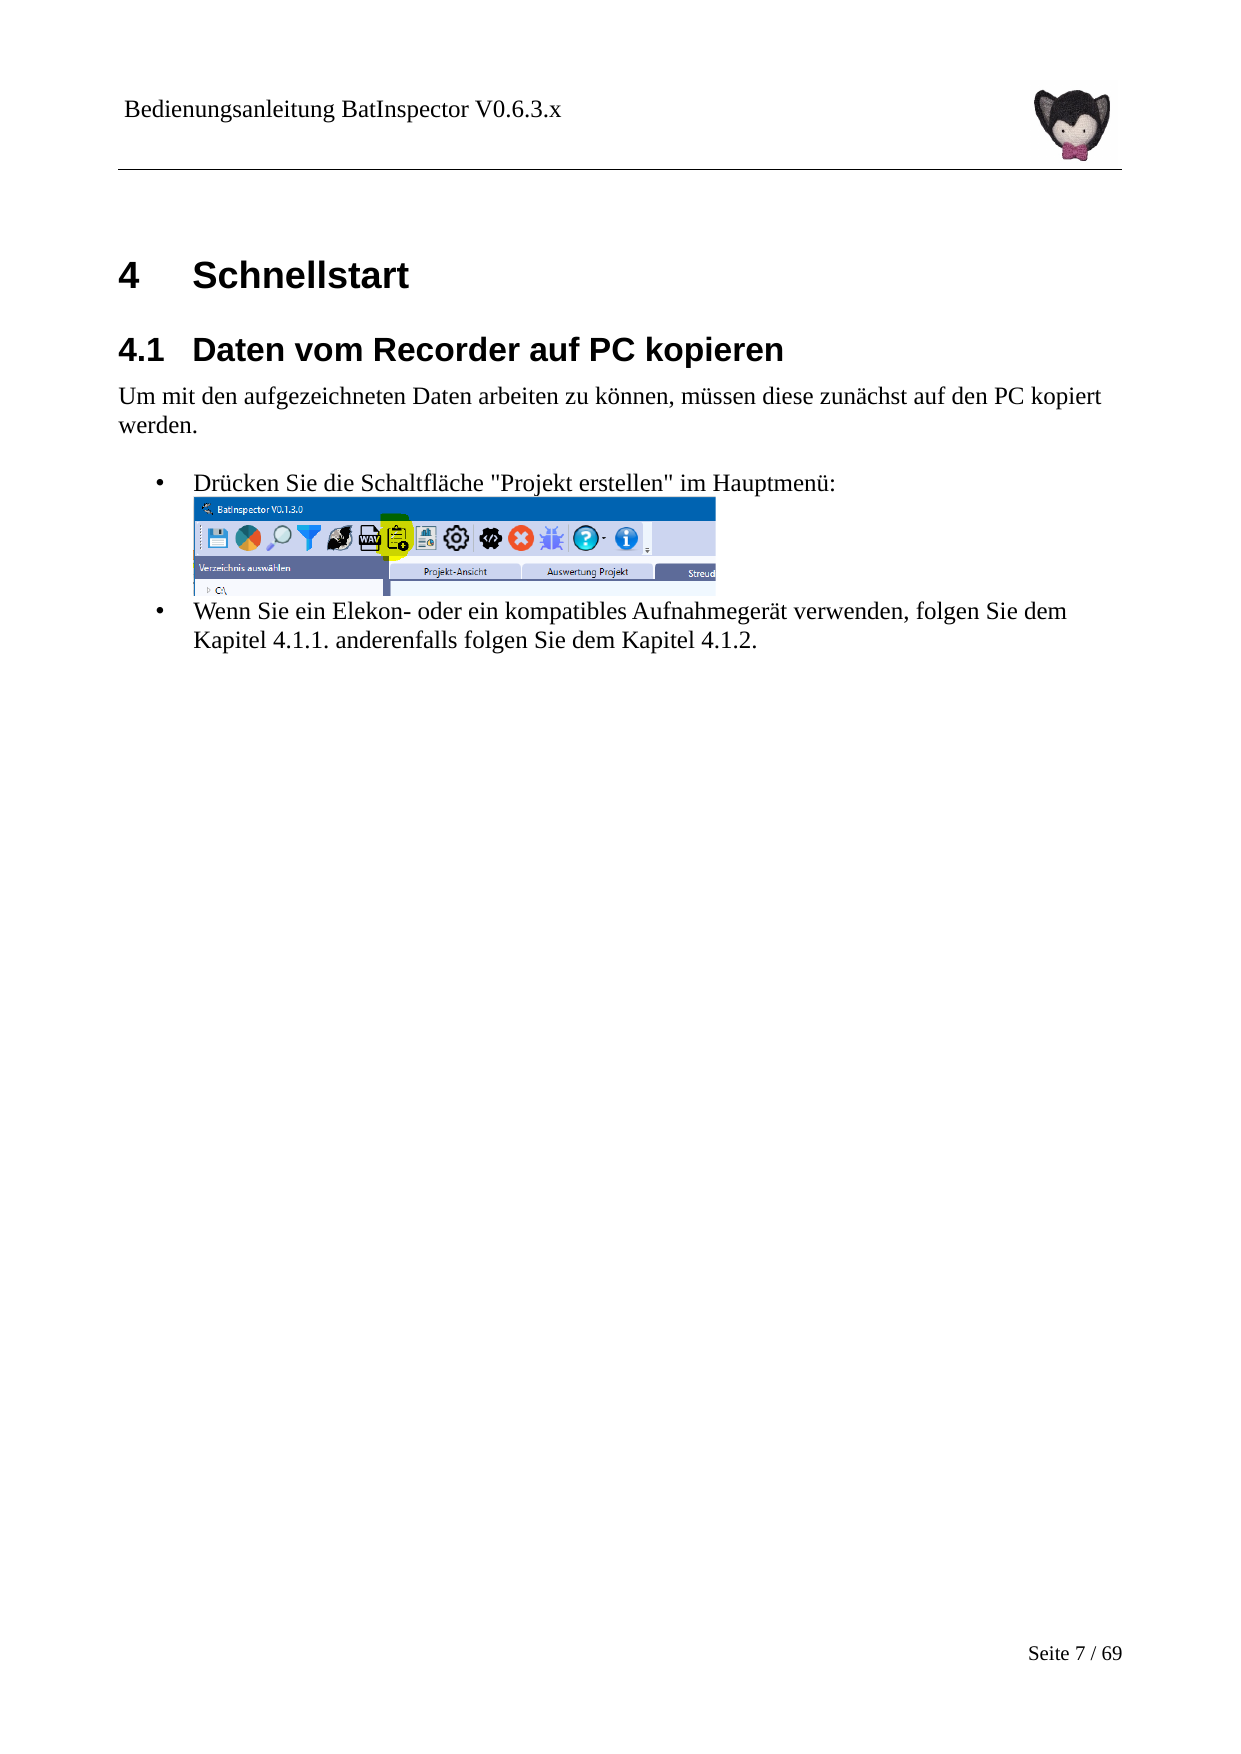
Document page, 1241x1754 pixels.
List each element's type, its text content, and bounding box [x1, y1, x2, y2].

picture [1030, 80, 1119, 169]
subtitle Schnellstart [118, 253, 1122, 297]
text Um mit den aufgezeichneten Daten arbeiten zu können, müssen diese zunächst auf den PC kopiert werden. [118, 381, 1122, 439]
picture [193, 496, 716, 596]
subtitle Daten vom Recorder auf PC kopieren [118, 330, 1122, 369]
list Wenn Sie ein Elekon- oder ein kompatibles Aufnahmegerät verwenden, folgen Sie dem Kapitel 4.1.1. anderenfalls folgen Sie dem Kapitel 4.1.2. [156, 596, 1122, 653]
list Drücken Sie die Schaltfläche "Projekt erstellen" im Hauptmenü: [156, 468, 1122, 502]
